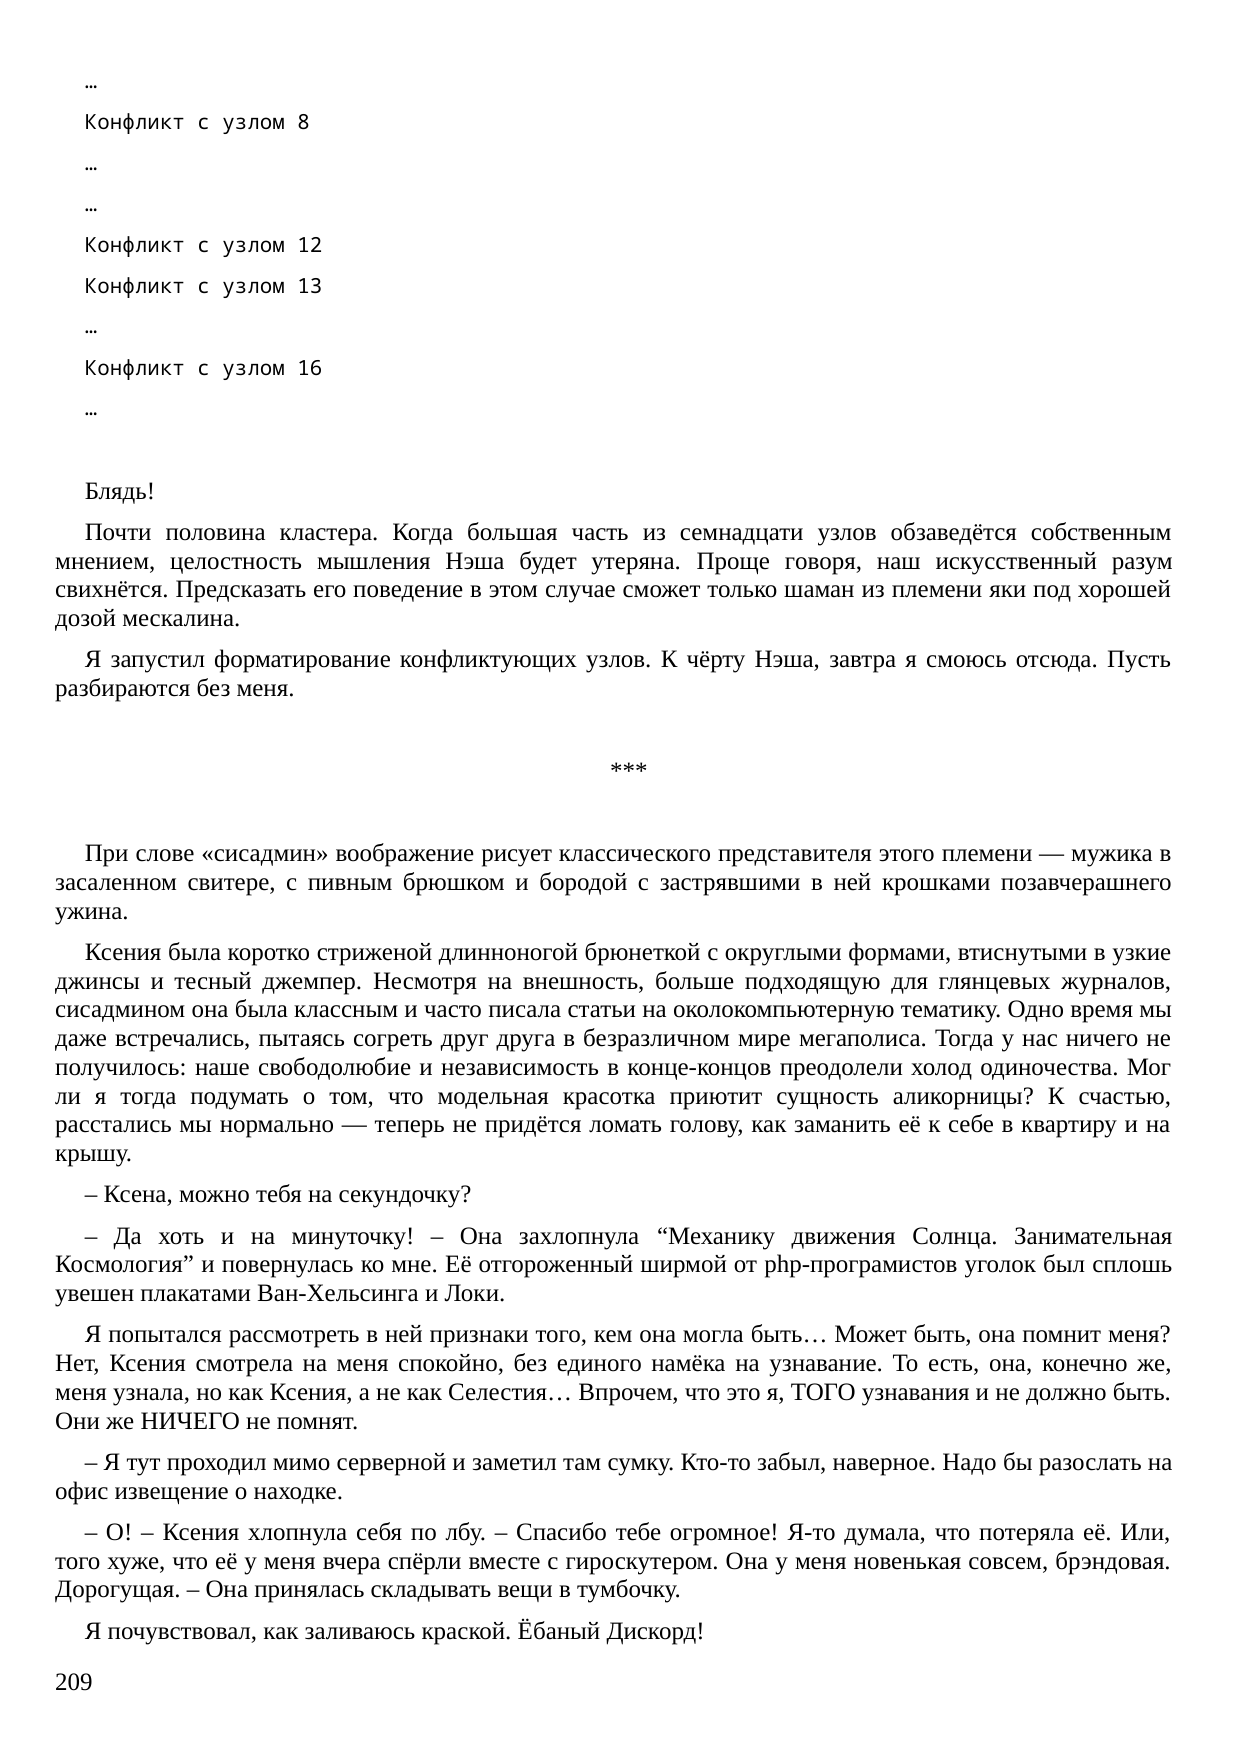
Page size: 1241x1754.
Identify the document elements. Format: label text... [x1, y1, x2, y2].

text Я почувствовал, как заливаюсь краской. Ёбаный Дискорд! [55, 1616, 1173, 1644]
text – Я тут проходил мимо серверной и заметил там сумку. Кто-то забыл, наверное. Надо бы разослать на офис извещение о находке. [55, 1447, 1173, 1504]
text *** [55, 756, 1173, 784]
text … [55, 189, 1173, 217]
text Ксения была коротко стриженой длинноногой брюнеткой с округлыми формами, втиснутыми в узкие джинсы и тесный джемпер. Несмотря на внешность, больше подходящую для глянцевых журналов, сисадмином она была классным и часто писала статьи на околокомпьютерную тематику. Одно время мы даже встречались, пытаясь согреть друг друга в безразличном мире мегаполиса. Тогда у нас ничего не получилось: наше свободолюбие и независимость в конце-концов преодолели холод одиночества. Мог ли я тогда подумать о том, что модельная красотка приютит сущность аликорницы? К счастью, расстались мы нормально — теперь не придётся ломать голову, как заманить её к себе в квартиру и на крышу. [55, 937, 1173, 1167]
text Конфликт с узлом 13 [55, 271, 1173, 299]
text Конфликт с узлом 8 [55, 107, 1173, 135]
text Почти половина кластера. Когда большая часть из семнадцати узлов обзаведётся собственным мнением, целостность мышления Нэша будет утеряна. Проще говоря, наш искусственный разум свихнётся. Предсказать его поведение в этом случае сможет только шаман из племени яки под хорошей дозой мескалина. [55, 517, 1173, 632]
text … [55, 66, 1173, 94]
text Блядь! [55, 476, 1173, 504]
text … [55, 312, 1173, 340]
text Я запустил форматирование конфликтующих узлов. К чёрту Нэша, завтра я смоюсь отсюда. Пусть разбираются без меня. [55, 644, 1173, 702]
text … [55, 393, 1173, 422]
text – Ксена, можно тебя на секундочку? [55, 1179, 1173, 1208]
text – О! – Ксения хлопнула себя по лбу. – Спасибо тебе огромное! Я-то думала, что потеряла её. Или, того хуже, что её у меня вчера спёрли вместе с гироскутером. Она у меня новенькая совсем, брэндовая. Дорогущая. – Она принялась складывать вещи в тумбочку. [55, 1517, 1173, 1603]
text При слове «сисадмин» воображение рисует классического представителя этого племени — мужика в засаленном свитере, с пивным брюшком и бородой с застрявшими в ней крошками позавчерашнего ужина. [55, 838, 1173, 924]
text Я попытался рассмотреть в ней признаки того, кем она могла быть… Может быть, она помнит меня? Нет, Ксения смотрела на меня спокойно, без единого намёка на узнавание. То есть, она, конечно же, меня узнала, но как Ксения, а не как Селестия… Впрочем, что это я, ТОГО узнавания и не должно быть. Они же НИЧЕГО не помнят. [55, 1319, 1173, 1434]
text … [55, 148, 1173, 176]
text – Да хоть и на минуточку! – Она захлопнула “Механику движения Солнца. Занимательная Космология” и повернулась ко мне. Её отгороженный ширмой от php-програмистов уголок был сплошь увешен плакатами Ван-Хельсинга и Локи. [55, 1221, 1173, 1307]
text Конфликт с узлом 16 [55, 353, 1173, 381]
text Конфликт с узлом 12 [55, 230, 1173, 258]
